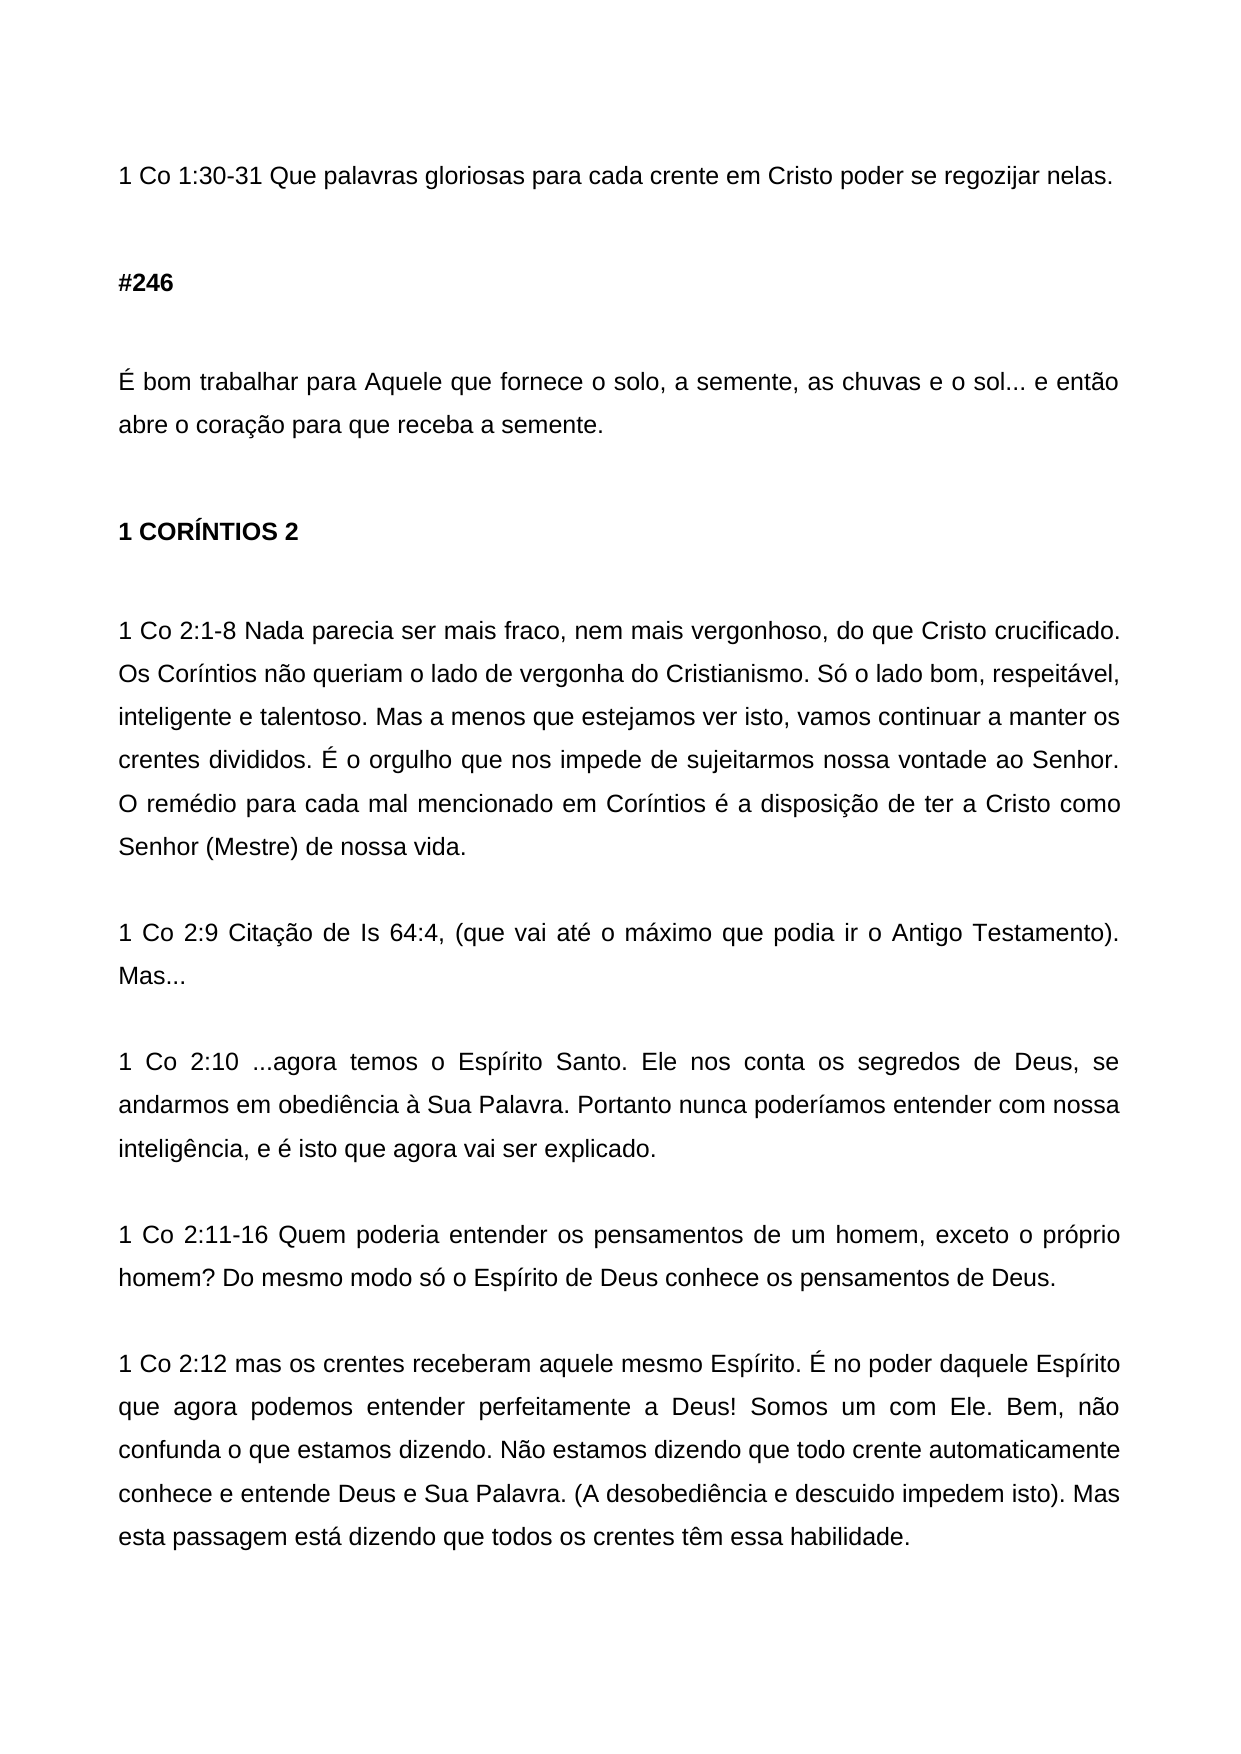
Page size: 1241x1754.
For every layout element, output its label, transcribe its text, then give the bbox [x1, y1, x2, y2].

text 1 Co 2:11-16 Quem poderia entender os pensamentos de um homem, exceto o próprio homem? Do mesmo modo só o Espírito de Deus conhece os pensamentos de Deus. [118, 1220, 1122, 1292]
text 1 Co 2:9 Citação de Is 64:4, (que vai até o máximo que podia ir o Antigo Testamento). Mas... [118, 918, 1122, 990]
text 1 Co 2:12 mas os crentes receberam aquele mesmo Espírito. É no poder daquele Espírito que agora podemos entender perfeitamente a Deus! Somos um com Ele. Bem, não confunda o que estamos dizendo. Não estamos dizendo que todo crente automaticamente conhece e entende Deus e Sua Palavra. (A desobediência e descuido impedem isto). Mas esta passagem está dizendo que todos os crentes têm essa habilidade. [118, 1349, 1122, 1550]
text 1 Co 2:10 ...agora temos o Espírito Santo. Ele nos conta os segredos de Deus, se andarmos em obediência à Sua Palavra. Portanto nunca poderíamos entender com nossa inteligência, e é isto que agora vai ser explicado. [118, 1047, 1122, 1162]
text 1 Co 2:1-8 Nada parecia ser mais fraco, nem mais vergonhoso, do que Cristo crucificado. Os Coríntios não queriam o lado de vergonha do Cristianismo. Só o lado bom, respeitável, inteligente e talentoso. Mas a menos que estejamos ver isto, vamos continuar a manter os crentes divididos. É o orgulho que nos impede de sujeitarmos nossa vontade ao Senhor. O remédio para cada mal mencionado em Coríntios é a disposição de ter a Cristo como Senhor (Mestre) de nossa vida. [118, 616, 1122, 860]
subtitle 1 CORÍNTIOS 2 [118, 517, 1122, 546]
text É bom trabalhar para Aquele que fornece o solo, a semente, as chuvas e o sol... e então abre o coração para que receba a semente. [118, 367, 1122, 439]
text 1 Co 1:30-31 Que palavras gloriosas para cada crente em Cristo poder se regozijar nelas. [118, 161, 1122, 190]
subtitle #246 [118, 268, 1122, 297]
